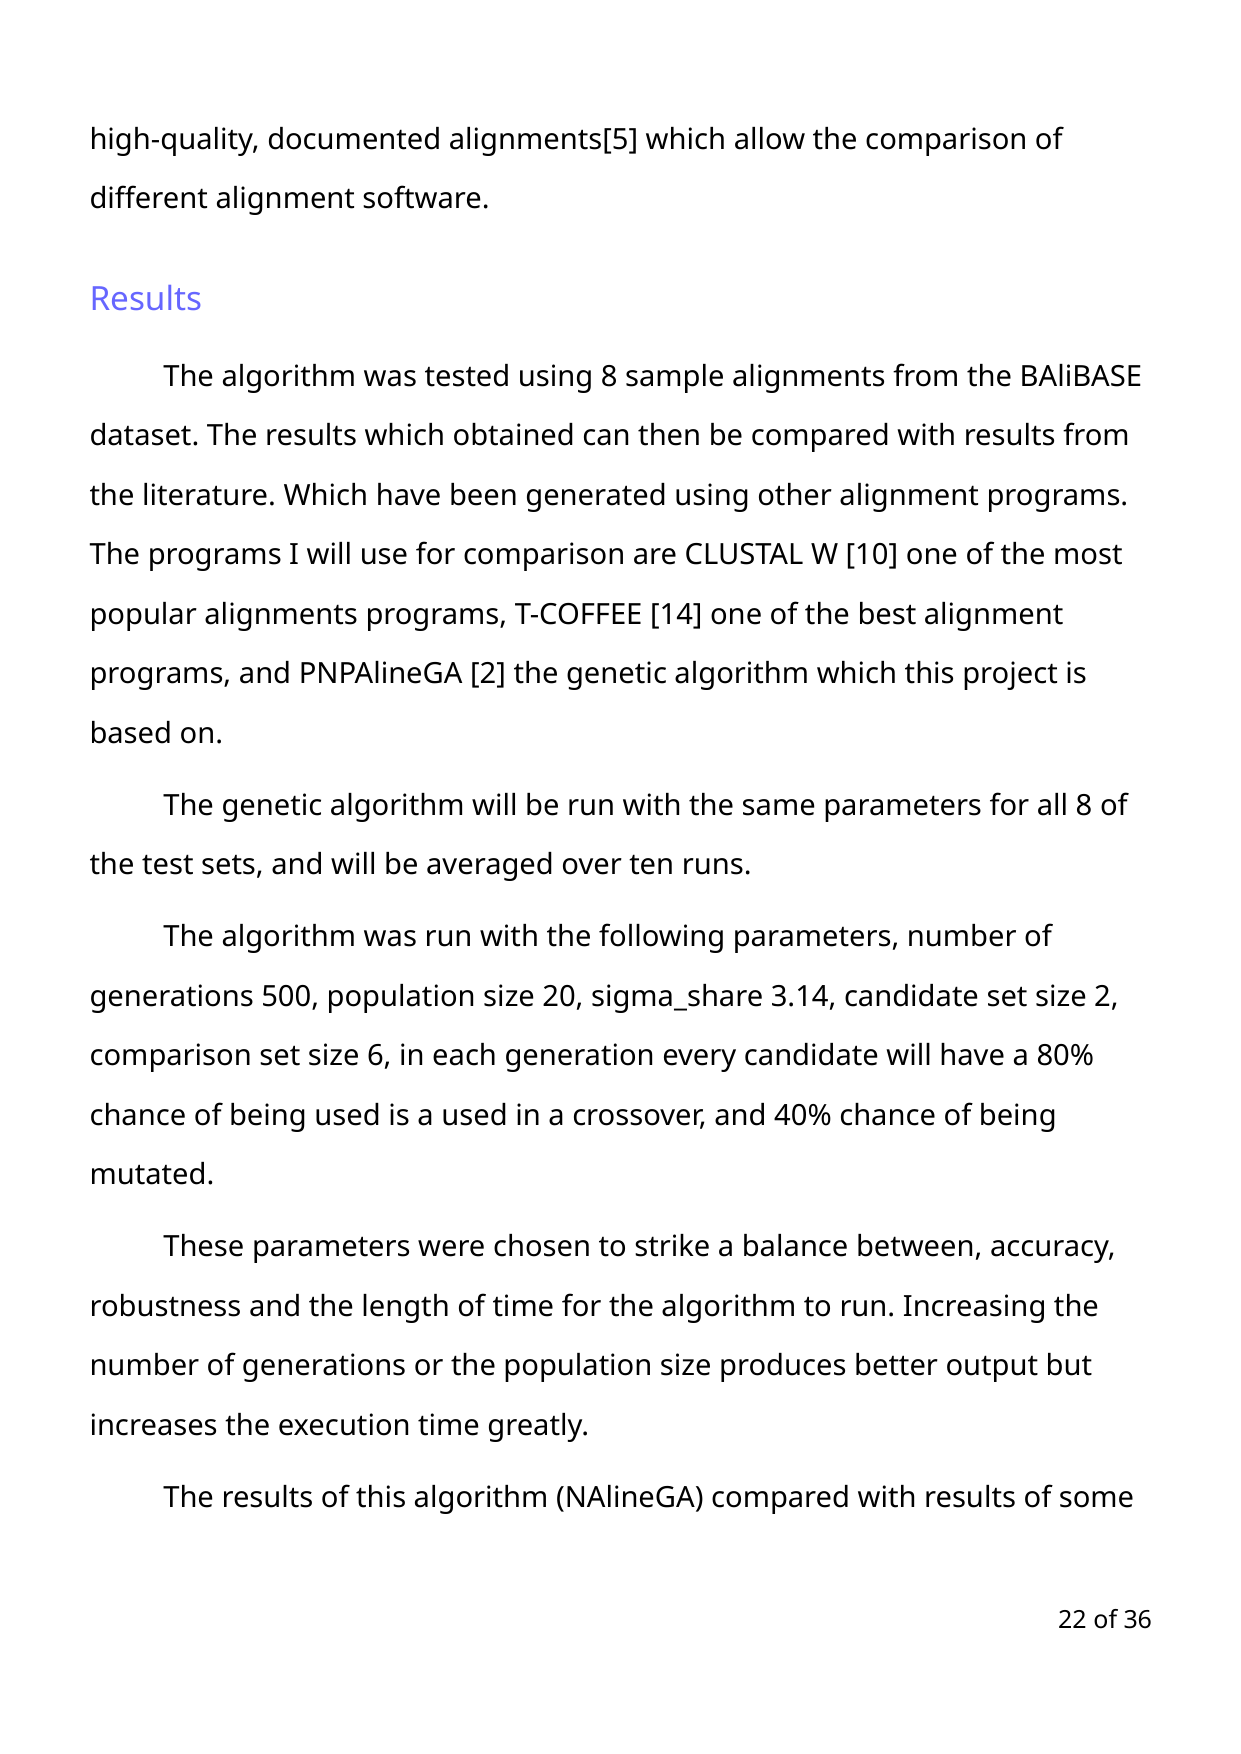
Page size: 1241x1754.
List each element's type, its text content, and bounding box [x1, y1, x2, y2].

text These parameters were chosen to strike a balance between, accuracy, robustness and the length of time for the algorithm to run. Increasing the number of generations or the population size produces better output but increases the execution time greatly. [89, 1225, 1152, 1443]
subtitle Results [89, 274, 1152, 320]
text high-quality, documented alignments[5] which allow the comparison of different alignment software. [89, 118, 1152, 217]
text The results of this algorithm (NAlineGA) compared with results of some [89, 1476, 1152, 1516]
text The algorithm was tested using 8 sample alignments from the BAliBASE dataset. The results which obtained can then be compared with results from the literature. Which have been generated using other alignment programs. The programs I will use for comparison are CLUSTAL W [10] one of the most popular alignments programs, T-COFFEE [14] one of the best alignment programs, and PNPAlineGA [2] the genetic algorithm which this project is based on. [89, 355, 1152, 752]
text The genetic algorithm will be run with the same parameters for all 8 of the test sets, and will be averaged over ten runs. [89, 784, 1152, 883]
text The algorithm was run with the following parameters, number of generations 500, population size 20, sigma_share 3.14, candidate set size 2, comparison set size 6, in each generation every candidate will have a 80% chance of being used is a used in a crossover, and 40% chance of being mutated. [89, 916, 1152, 1193]
